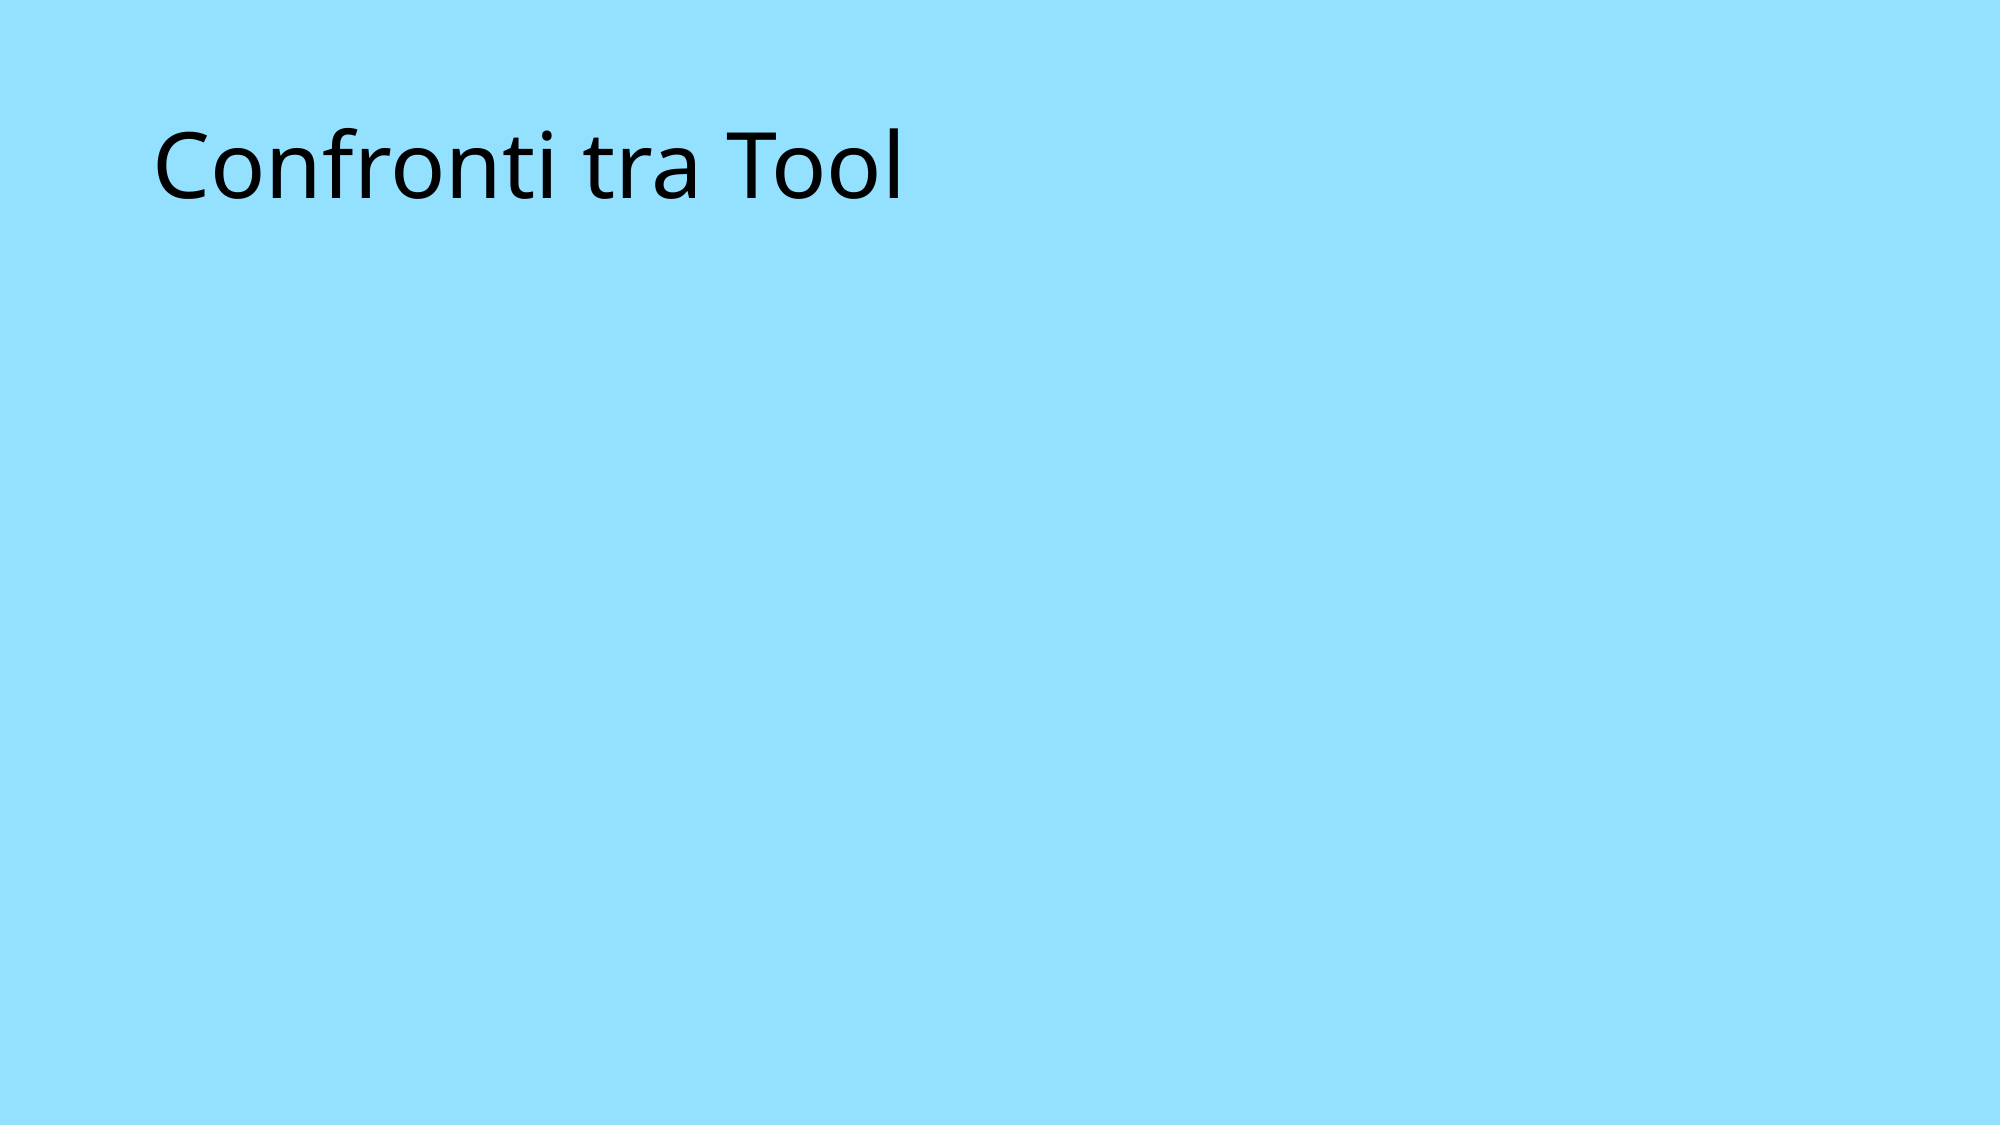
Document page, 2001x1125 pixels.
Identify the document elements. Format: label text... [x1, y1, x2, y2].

title Confronti tra Tool [137, 59, 1863, 278]
